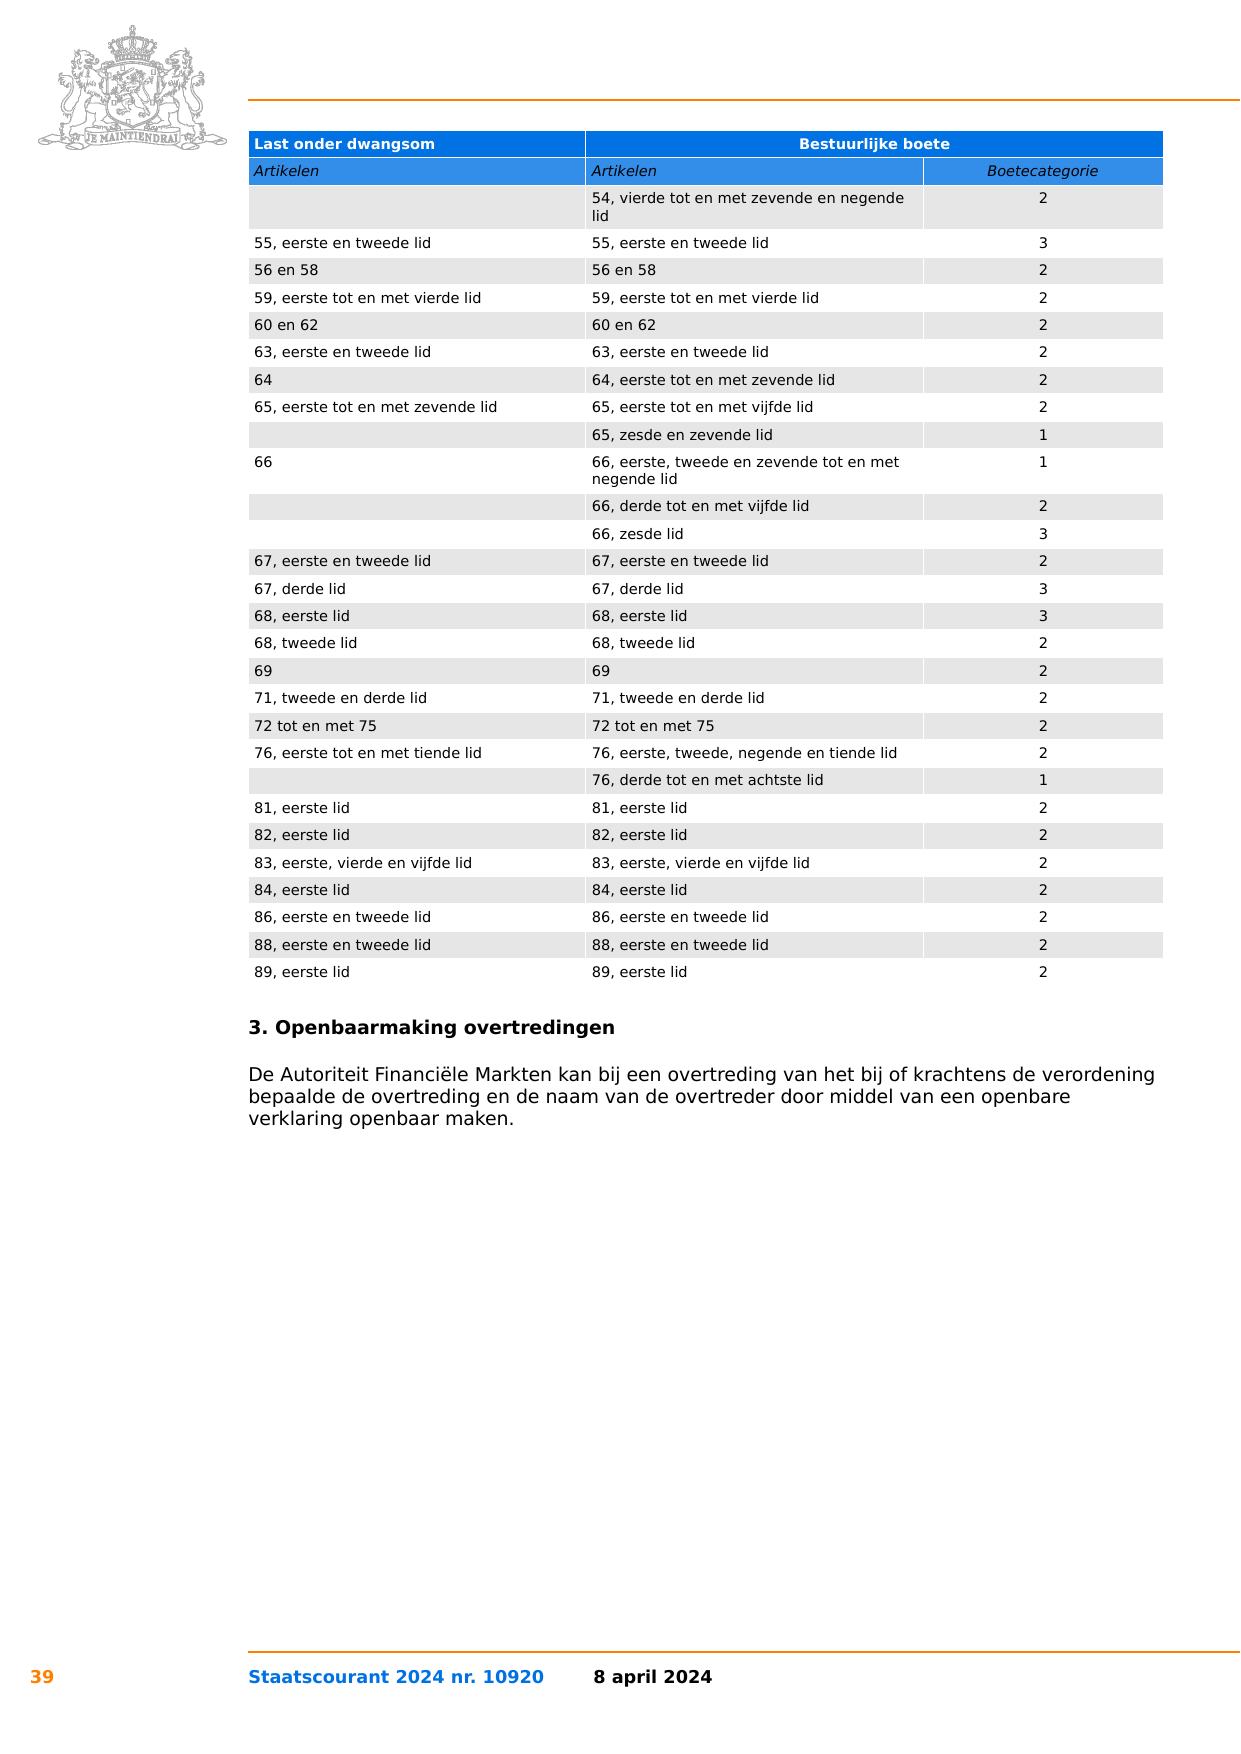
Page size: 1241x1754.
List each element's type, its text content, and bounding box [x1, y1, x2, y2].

table_cell 2 [924, 823, 1163, 849]
table_cell 89, eerste lid [249, 959, 585, 986]
table_cell 54, vierde tot en met zevende en negende lid [586, 186, 923, 229]
table_cell 63, eerste en tweede lid [249, 340, 585, 366]
table_cell 2 [924, 494, 1163, 520]
table_cell 72 tot en met 75 [249, 713, 585, 739]
table_cell 66, eerste, tweede en zevende tot en met negende lid [586, 449, 923, 493]
table_cell 55, eerste en tweede lid [249, 230, 585, 256]
table_cell 2 [924, 258, 1163, 284]
table_cell Artikelen [249, 158, 585, 185]
table_cell 1 [924, 449, 1163, 493]
table_cell 71, tweede en derde lid [586, 685, 923, 712]
table_cell 3 [924, 603, 1163, 629]
table_cell 1 [924, 768, 1163, 794]
table_cell 2 [924, 713, 1163, 739]
table_cell 2 [924, 850, 1163, 876]
table_cell 69 [586, 658, 923, 684]
table_cell 60 en 62 [586, 312, 923, 339]
table_cell 84, eerste lid [586, 877, 923, 903]
table_cell 2 [924, 340, 1163, 366]
table_cell [249, 521, 585, 547]
table_cell 76, eerste, tweede, negende en tiende lid [586, 740, 923, 767]
table_cell 81, eerste lid [586, 795, 923, 821]
table_cell [249, 768, 585, 794]
table_cell Artikelen [586, 158, 923, 185]
table_cell 2 [924, 549, 1163, 575]
table_cell [249, 494, 585, 520]
table_cell 55, eerste en tweede lid [586, 230, 923, 256]
table_cell 64 [249, 367, 585, 393]
table_cell 2 [924, 395, 1163, 421]
table_cell 56 en 58 [586, 258, 923, 284]
table_cell 68, eerste lid [249, 603, 585, 629]
table_cell 81, eerste lid [249, 795, 585, 821]
table_cell 66, derde tot en met vijfde lid [586, 494, 923, 520]
table_cell 2 [924, 631, 1163, 657]
table_cell 63, eerste en tweede lid [586, 340, 923, 366]
picture [38, 25, 227, 150]
table_cell Boetecategorie [924, 158, 1163, 185]
table_cell 83, eerste, vierde en vijfde lid [586, 850, 923, 876]
table_cell 69 [249, 658, 585, 684]
table_cell 3 [924, 230, 1163, 256]
table_cell 2 [924, 367, 1163, 393]
table_cell 59, eerste tot en met vierde lid [586, 285, 923, 311]
table_cell 2 [924, 685, 1163, 712]
table_cell 2 [924, 795, 1163, 821]
table_header Last onder dwangsom [249, 131, 585, 157]
table_cell 89, eerste lid [586, 959, 923, 986]
table_cell 86, eerste en tweede lid [586, 905, 923, 931]
table_cell 64, eerste tot en met zevende lid [586, 367, 923, 393]
table_cell 60 en 62 [249, 312, 585, 339]
table_header Bestuurlijke boete [586, 131, 1163, 157]
table_cell [249, 422, 585, 448]
table_cell 88, eerste en tweede lid [249, 932, 585, 958]
table_cell 2 [924, 658, 1163, 684]
table_cell 83, eerste, vierde en vijfde lid [249, 850, 585, 876]
table_cell 56 en 58 [249, 258, 585, 284]
table_cell 67, derde lid [249, 576, 585, 602]
table_cell 67, eerste en tweede lid [249, 549, 585, 575]
table_cell 65, zesde en zevende lid [586, 422, 923, 448]
table_cell 65, eerste tot en met vijfde lid [586, 395, 923, 421]
table_cell 84, eerste lid [249, 877, 585, 903]
table_cell 82, eerste lid [249, 823, 585, 849]
table_cell 59, eerste tot en met vierde lid [249, 285, 585, 311]
table_cell 3 [924, 576, 1163, 602]
table_cell 2 [924, 740, 1163, 767]
table_cell 72 tot en met 75 [586, 713, 923, 739]
table_cell 68, eerste lid [586, 603, 923, 629]
table_cell 2 [924, 905, 1163, 931]
table_cell 2 [924, 932, 1163, 958]
table_cell 66 [249, 449, 585, 493]
table_cell 66, zesde lid [586, 521, 923, 547]
table_cell 68, tweede lid [249, 631, 585, 657]
table_cell 67, eerste en tweede lid [586, 549, 923, 575]
table_cell 2 [924, 877, 1163, 903]
table_cell 76, derde tot en met achtste lid [586, 768, 923, 794]
table_cell 86, eerste en tweede lid [249, 905, 585, 931]
table_cell 1 [924, 422, 1163, 448]
table_cell 3 [924, 521, 1163, 547]
table_cell 65, eerste tot en met zevende lid [249, 395, 585, 421]
table_cell 2 [924, 959, 1163, 986]
table_cell 68, tweede lid [586, 631, 923, 657]
table_cell 67, derde lid [586, 576, 923, 602]
table_cell 82, eerste lid [586, 823, 923, 849]
table_cell 71, tweede en derde lid [249, 685, 585, 712]
subtitle 3. Openbaarmaking overtredingen [248, 1017, 1163, 1039]
table_cell [249, 186, 585, 229]
table_cell 2 [924, 186, 1163, 229]
table_cell 88, eerste en tweede lid [586, 932, 923, 958]
table_cell 76, eerste tot en met tiende lid [249, 740, 585, 767]
table_cell 2 [924, 285, 1163, 311]
table_cell 2 [924, 312, 1163, 339]
text De Autoriteit Financiële Markten kan bij een overtreding van het bij of krachtens de verordening bepaalde de overtreding en de naam van de overtreder door middel van een openbare verklaring openbaar maken. [248, 1064, 1163, 1130]
